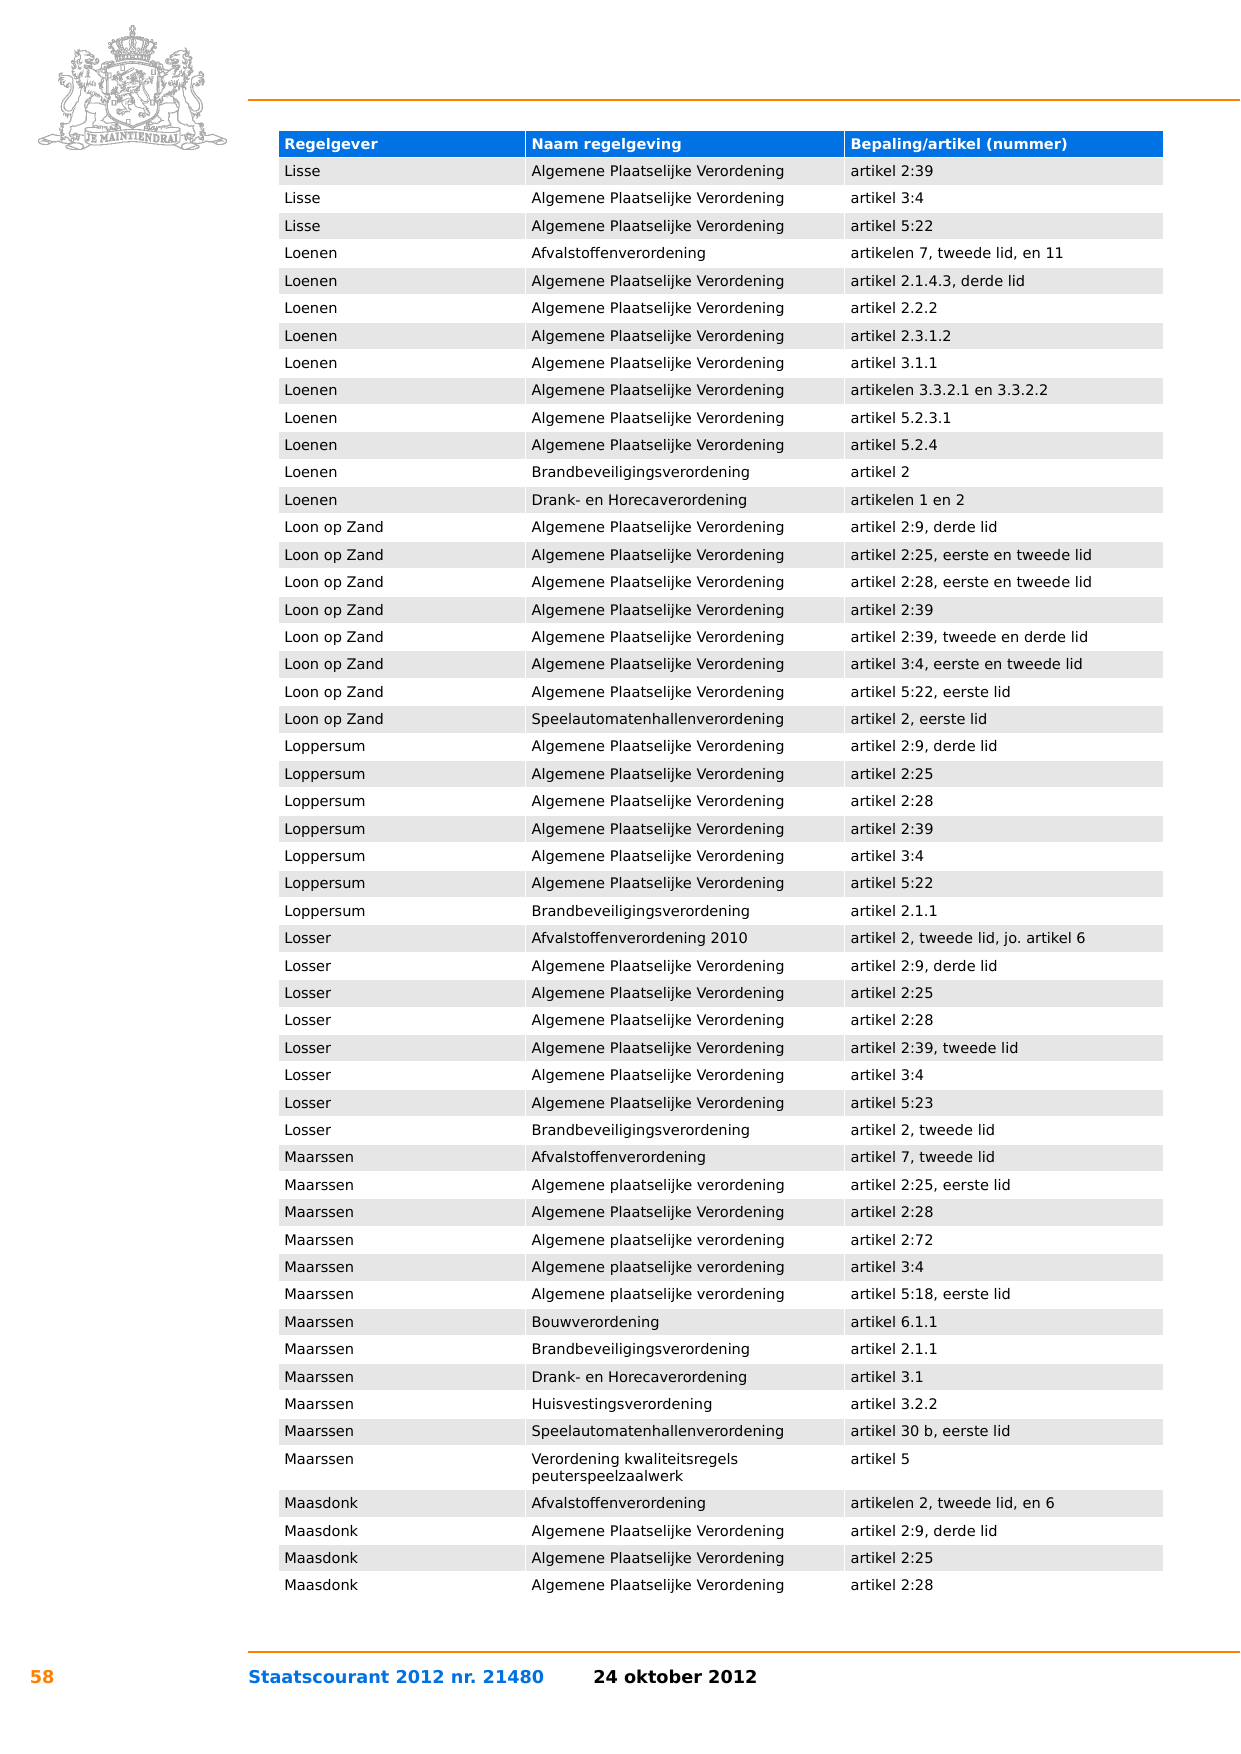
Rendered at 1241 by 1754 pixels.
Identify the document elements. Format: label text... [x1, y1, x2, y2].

table_cell Brandbeveiligingsverordening [526, 1117, 844, 1143]
table_cell artikel 2:28 [845, 1199, 1163, 1226]
table_cell Algemene Plaatselijke Verordening [526, 542, 844, 568]
table_cell artikel 7, tweede lid [845, 1145, 1163, 1171]
table_cell artikel 2:25 [845, 980, 1163, 1007]
table_cell Algemene Plaatselijke Verordening [526, 871, 844, 897]
table_cell Brandbeveiligingsverordening [526, 1336, 844, 1363]
picture [38, 25, 227, 150]
table_cell artikel 3:4, eerste en tweede lid [845, 651, 1163, 678]
table_cell Speelautomatenhallenverordening [526, 706, 844, 733]
table_cell Maarssen [279, 1282, 525, 1308]
table_cell Algemene Plaatselijke Verordening [526, 1090, 844, 1116]
table_cell artikel 3.1 [845, 1364, 1163, 1390]
table_cell Maarssen [279, 1227, 525, 1253]
table_cell Loppersum [279, 871, 525, 897]
table_cell Speelautomatenhallenverordening [526, 1419, 844, 1445]
table_cell Maarssen [279, 1364, 525, 1390]
table_cell artikelen 2, tweede lid, en 6 [845, 1490, 1163, 1517]
table_cell artikel 5:22, eerste lid [845, 679, 1163, 705]
table_cell Maarssen [279, 1391, 525, 1417]
table_cell artikel 5:22 [845, 213, 1163, 239]
table_cell Algemene Plaatselijke Verordening [526, 597, 844, 623]
table_cell Algemene plaatselijke verordening [526, 1282, 844, 1308]
table_cell Algemene Plaatselijke Verordening [526, 1518, 844, 1544]
table_cell Algemene Plaatselijke Verordening [526, 980, 844, 1007]
table_cell artikel 3.1.1 [845, 350, 1163, 376]
table_cell Loon op Zand [279, 597, 525, 623]
table_cell artikel 2:39 [845, 816, 1163, 842]
table_cell Algemene Plaatselijke Verordening [526, 843, 844, 869]
table_cell Algemene Plaatselijke Verordening [526, 350, 844, 376]
table_cell Maasdonk [279, 1490, 525, 1517]
table_cell artikel 5:22 [845, 871, 1163, 897]
table_cell artikel 2:28 [845, 1008, 1163, 1034]
table_cell Algemene Plaatselijke Verordening [526, 1545, 844, 1571]
table_cell Algemene Plaatselijke Verordening [526, 789, 844, 815]
table_cell Afvalstoffenverordening [526, 241, 844, 267]
table_cell Lisse [279, 186, 525, 212]
table_cell Algemene Plaatselijke Verordening [526, 569, 844, 596]
table_cell artikel 2:9, derde lid [845, 515, 1163, 541]
table_cell Loon op Zand [279, 542, 525, 568]
table_cell Loon op Zand [279, 651, 525, 678]
table_cell artikel 3:4 [845, 1063, 1163, 1089]
table_cell Losser [279, 1008, 525, 1034]
table_cell Afvalstoffenverordening [526, 1490, 844, 1517]
table_cell Loon op Zand [279, 515, 525, 541]
table_cell artikel 3.2.2 [845, 1391, 1163, 1417]
table_cell Loenen [279, 432, 525, 459]
table_header Regelgever [279, 131, 525, 157]
table_cell Algemene Plaatselijke Verordening [526, 624, 844, 650]
table_cell artikel 3:4 [845, 843, 1163, 869]
table_cell Algemene Plaatselijke Verordening [526, 432, 844, 459]
table_cell artikel 2:39 [845, 597, 1163, 623]
table_cell Maarssen [279, 1254, 525, 1281]
table_cell Loenen [279, 268, 525, 294]
table_cell artikel 5 [845, 1446, 1163, 1489]
table_cell Algemene Plaatselijke Verordening [526, 1573, 844, 1599]
table_cell Loenen [279, 405, 525, 431]
table_cell artikel 2:39 [845, 158, 1163, 185]
table_cell Loenen [279, 460, 525, 486]
table_cell artikel 2.1.1 [845, 898, 1163, 924]
table_cell Maarssen [279, 1145, 525, 1171]
table_cell artikel 2, tweede lid, jo. artikel 6 [845, 925, 1163, 952]
table_cell artikel 2.2.2 [845, 295, 1163, 322]
table_cell artikel 5:23 [845, 1090, 1163, 1116]
table_cell Losser [279, 1117, 525, 1143]
table_cell artikel 2, eerste lid [845, 706, 1163, 733]
table_cell Losser [279, 1063, 525, 1089]
table_cell Maarssen [279, 1419, 525, 1445]
table_cell Loenen [279, 241, 525, 267]
table_cell Maarssen [279, 1446, 525, 1489]
table_cell Lisse [279, 213, 525, 239]
table_cell Algemene Plaatselijke Verordening [526, 268, 844, 294]
table_cell Losser [279, 980, 525, 1007]
table_cell artikel 2:25, eerste lid [845, 1172, 1163, 1198]
table_cell artikel 2:25, eerste en tweede lid [845, 542, 1163, 568]
table_cell Brandbeveiligingsverordening [526, 898, 844, 924]
table_cell Loppersum [279, 789, 525, 815]
table_cell Maasdonk [279, 1545, 525, 1571]
table_cell artikel 30 b, eerste lid [845, 1419, 1163, 1445]
table_cell Algemene Plaatselijke Verordening [526, 323, 844, 349]
table_cell artikel 2.1.4.3, derde lid [845, 268, 1163, 294]
table_cell Losser [279, 953, 525, 979]
table_cell Algemene Plaatselijke Verordening [526, 158, 844, 185]
table_cell Maasdonk [279, 1518, 525, 1544]
table_cell Algemene Plaatselijke Verordening [526, 1035, 844, 1061]
table_cell Loppersum [279, 843, 525, 869]
table_cell Huisvestingsverordening [526, 1391, 844, 1417]
table_cell Loenen [279, 350, 525, 376]
table_cell artikel 3:4 [845, 186, 1163, 212]
table_cell artikel 2 [845, 460, 1163, 486]
table_cell Algemene Plaatselijke Verordening [526, 295, 844, 322]
table_cell Loon op Zand [279, 569, 525, 596]
table_cell Algemene Plaatselijke Verordening [526, 405, 844, 431]
table_cell Algemene Plaatselijke Verordening [526, 679, 844, 705]
table_cell artikel 2:9, derde lid [845, 1518, 1163, 1544]
table_cell Verordening kwaliteitsregels peuterspeelzaalwerk [526, 1446, 844, 1489]
table_cell Algemene Plaatselijke Verordening [526, 761, 844, 787]
table_cell Algemene plaatselijke verordening [526, 1227, 844, 1253]
table_cell Loenen [279, 378, 525, 404]
table_cell Algemene Plaatselijke Verordening [526, 1008, 844, 1034]
table_cell artikel 2:72 [845, 1227, 1163, 1253]
table_header Bepaling/artikel (nummer) [845, 131, 1163, 157]
table_cell artikel 2:39, tweede lid [845, 1035, 1163, 1061]
table_cell artikel 2.3.1.2 [845, 323, 1163, 349]
table_header Naam regelgeving [526, 131, 844, 157]
table_cell Algemene Plaatselijke Verordening [526, 378, 844, 404]
table_cell Loppersum [279, 816, 525, 842]
table_cell Loppersum [279, 761, 525, 787]
table_cell Algemene Plaatselijke Verordening [526, 213, 844, 239]
table_cell artikelen 3.3.2.1 en 3.3.2.2 [845, 378, 1163, 404]
table_cell artikel 2:25 [845, 761, 1163, 787]
table_cell Afvalstoffenverordening [526, 1145, 844, 1171]
table_cell Loenen [279, 323, 525, 349]
table_cell artikel 2, tweede lid [845, 1117, 1163, 1143]
table_cell Algemene Plaatselijke Verordening [526, 816, 844, 842]
table_cell Bouwverordening [526, 1309, 844, 1335]
table_cell Loon op Zand [279, 624, 525, 650]
table_cell Brandbeveiligingsverordening [526, 460, 844, 486]
table_cell Loon op Zand [279, 679, 525, 705]
table_cell Algemene Plaatselijke Verordening [526, 953, 844, 979]
table_cell Algemene plaatselijke verordening [526, 1172, 844, 1198]
table_cell Losser [279, 1035, 525, 1061]
table_cell Loppersum [279, 734, 525, 760]
table_cell Losser [279, 925, 525, 952]
table_cell Algemene Plaatselijke Verordening [526, 1199, 844, 1226]
table_cell artikel 3:4 [845, 1254, 1163, 1281]
table_cell Algemene Plaatselijke Verordening [526, 734, 844, 760]
table_cell artikel 2:28 [845, 1573, 1163, 1599]
table_cell artikel 5.2.4 [845, 432, 1163, 459]
table_cell Lisse [279, 158, 525, 185]
table_cell Algemene plaatselijke verordening [526, 1254, 844, 1281]
table_cell Maarssen [279, 1336, 525, 1363]
table_cell artikel 2:28, eerste en tweede lid [845, 569, 1163, 596]
table_cell Maarssen [279, 1309, 525, 1335]
table_cell Maasdonk [279, 1573, 525, 1599]
table_cell Afvalstoffenverordening 2010 [526, 925, 844, 952]
table_cell artikel 5.2.3.1 [845, 405, 1163, 431]
table_cell artikel 2:28 [845, 789, 1163, 815]
table_cell artikel 2.1.1 [845, 1336, 1163, 1363]
table_cell Algemene Plaatselijke Verordening [526, 186, 844, 212]
table_cell Drank- en Horecaverordening [526, 1364, 844, 1390]
table_cell Algemene Plaatselijke Verordening [526, 515, 844, 541]
table_cell Algemene Plaatselijke Verordening [526, 1063, 844, 1089]
table_cell Loppersum [279, 898, 525, 924]
table_cell artikel 2:25 [845, 1545, 1163, 1571]
table_cell artikel 2:9, derde lid [845, 953, 1163, 979]
table_cell artikelen 1 en 2 [845, 487, 1163, 513]
table_cell Maarssen [279, 1172, 525, 1198]
table_cell Loenen [279, 295, 525, 322]
table_cell artikel 6.1.1 [845, 1309, 1163, 1335]
table_cell Algemene Plaatselijke Verordening [526, 651, 844, 678]
table_cell Maarssen [279, 1199, 525, 1226]
table_cell artikel 2:39, tweede en derde lid [845, 624, 1163, 650]
table_cell Loenen [279, 487, 525, 513]
table_cell Drank- en Horecaverordening [526, 487, 844, 513]
table_cell artikel 5:18, eerste lid [845, 1282, 1163, 1308]
table_cell artikelen 7, tweede lid, en 11 [845, 241, 1163, 267]
table_cell artikel 2:9, derde lid [845, 734, 1163, 760]
table_cell Loon op Zand [279, 706, 525, 733]
table_cell Losser [279, 1090, 525, 1116]
